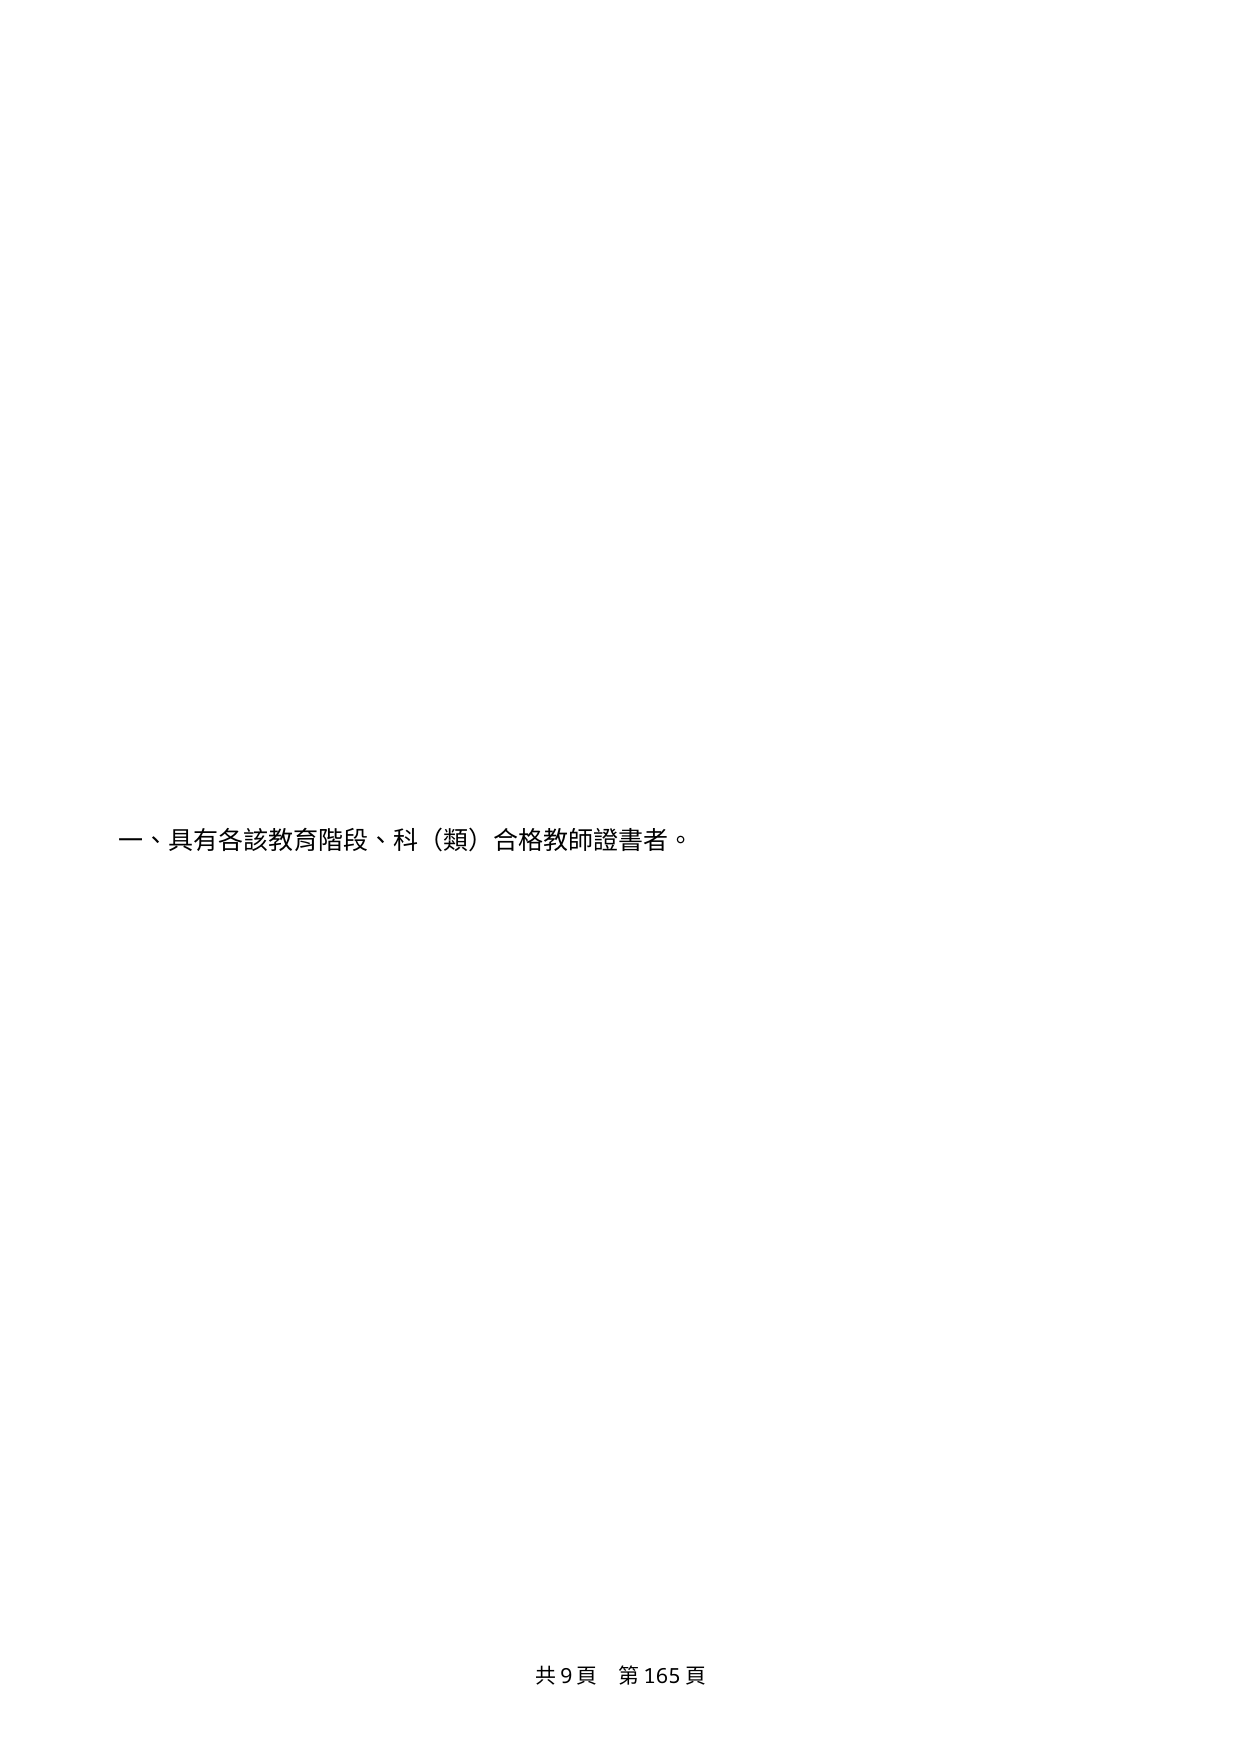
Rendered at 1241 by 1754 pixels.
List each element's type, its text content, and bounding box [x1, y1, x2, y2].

text 一、具有各該教育階段、科（類）合格教師證書者。 [118, 797, 1122, 859]
